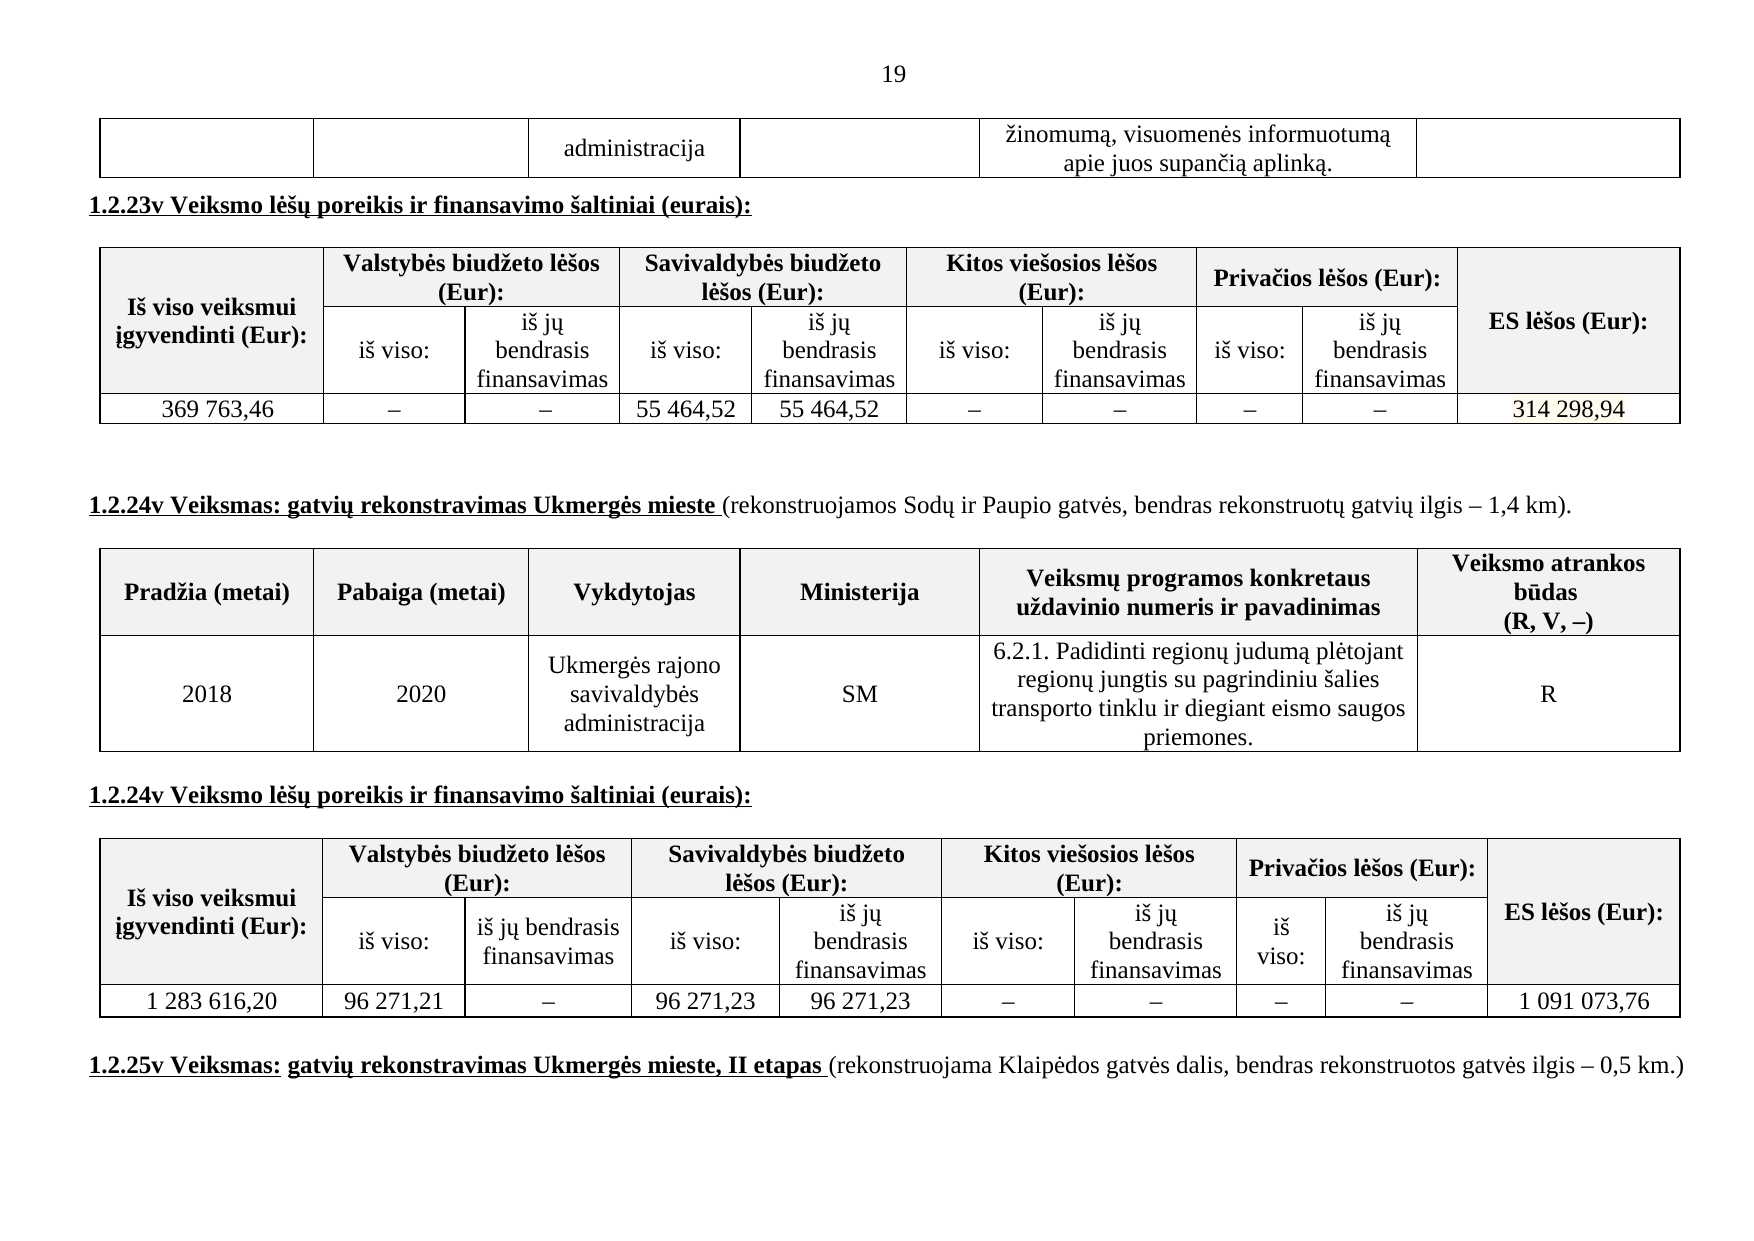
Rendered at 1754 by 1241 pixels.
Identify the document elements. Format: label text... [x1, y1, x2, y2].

table_header Kitos viešosios lėšos (Eur): [942, 839, 1236, 897]
table_cell [741, 119, 979, 177]
table_cell R [1418, 636, 1679, 751]
table_header Savivaldybės biudžeto lėšos (Eur): [632, 839, 941, 897]
table_header Iš viso veiksmui įgyvendinti (Eur): [101, 248, 323, 393]
table_cell iš jų bendrasis finansavimas [752, 307, 906, 393]
table_header Valstybės biudžeto lėšos (Eur): [323, 839, 631, 897]
table_header Savivaldybės biudžeto lėšos (Eur): [620, 248, 906, 306]
table_cell 96 271,21 [323, 985, 464, 1016]
table_cell 96 271,23 [632, 985, 779, 1016]
text 1.2.23v Veiksmo lėšų poreikis ir finansavimo šaltiniai (eurais): [89, 190, 1698, 218]
table_cell – [907, 394, 1042, 423]
table_cell – [324, 394, 464, 423]
table_cell Ukmergės rajono savivaldybės administracija [529, 636, 739, 751]
table_cell iš jų bendrasis finansavimas [1075, 898, 1236, 984]
table_cell 2018 [101, 636, 313, 751]
table_header Ministerija [741, 549, 979, 635]
table_cell iš viso: [632, 898, 779, 984]
table_cell iš jų bendrasis finansavimas [1303, 307, 1457, 393]
table_cell – [1075, 985, 1236, 1016]
table_header Pradžia (metai) [101, 549, 313, 635]
table_cell iš viso: [942, 898, 1074, 984]
table_cell [314, 119, 528, 177]
table_cell [101, 119, 313, 177]
table_header ES lėšos (Eur): [1488, 839, 1679, 984]
table_cell 2020 [314, 636, 528, 751]
table_cell 1 091 073,76 [1488, 985, 1679, 1016]
table_cell 1 283 616,20 [101, 985, 322, 1016]
table_cell – [1197, 394, 1302, 423]
table_header Veiksmo atrankos būdas (R, V, –) [1418, 549, 1679, 635]
table_header Valstybės biudžeto lėšos (Eur): [324, 248, 619, 306]
text 1.2.24v Veiksmas: gatvių rekonstravimas Ukmergės mieste (rekonstruojamos Sodų ir Paupio gatvės, bendras rekonstruotų gatvių ilgis – 1,4 km). [89, 490, 1698, 519]
table_cell iš viso: [1237, 898, 1325, 984]
table_cell iš jų bendrasis finansavimas [1326, 898, 1487, 984]
table_cell 96 271,23 [780, 985, 941, 1016]
table_cell – [1303, 394, 1457, 423]
table_cell 6.2.1. Padidinti regionų judumą plėtojant regionų jungtis su pagrindiniu šalies transporto tinklu ir diegiant eismo saugos priemones. [980, 636, 1417, 751]
table_cell 314 298,94 [1458, 394, 1679, 423]
text 1.2.24v Veiksmo lėšų poreikis ir finansavimo šaltiniai (eurais): [89, 781, 1698, 809]
table_cell – [1043, 394, 1196, 423]
table_cell iš viso: [1197, 307, 1302, 393]
table_cell – [1326, 985, 1487, 1016]
table_header Iš viso veiksmui įgyvendinti (Eur): [101, 839, 322, 984]
table_cell 369 763,46 [101, 394, 323, 423]
table_cell 55 464,52 [752, 394, 906, 423]
table_cell iš jų bendrasis finansavimas [466, 898, 631, 984]
table_cell administracija [529, 119, 739, 177]
table_cell iš viso: [907, 307, 1042, 393]
table_cell iš jų bendrasis finansavimas [1043, 307, 1196, 393]
table_header Vykdytojas [529, 549, 739, 635]
table_cell iš jų bendrasis finansavimas [780, 898, 941, 984]
table_cell iš viso: [324, 307, 464, 393]
table_header Privačios lėšos (Eur): [1237, 839, 1487, 897]
text 1.2.25v Veiksmas: gatvių rekonstravimas Ukmergės mieste, II etapas (rekonstruojama Klaipėdos gatvės dalis, bendras rekonstruotos gatvės ilgis – 0,5 km.) [89, 1051, 1698, 1079]
table_cell – [942, 985, 1074, 1016]
table_cell – [466, 394, 619, 423]
table_cell [1417, 119, 1679, 177]
table_header Privačios lėšos (Eur): [1197, 248, 1457, 306]
table_cell – [466, 985, 631, 1016]
table_cell iš viso: [620, 307, 751, 393]
table_cell žinomumą, visuomenės informuotumą apie juos supančią aplinką. [980, 119, 1416, 177]
table_cell iš viso: [323, 898, 464, 984]
table_cell 55 464,52 [620, 394, 751, 423]
table_cell iš jų bendrasis finansavimas [466, 307, 619, 393]
table_cell SM [741, 636, 979, 751]
table_header Pabaiga (metai) [314, 549, 528, 635]
table_header Kitos viešosios lėšos (Eur): [907, 248, 1196, 306]
table_cell – [1237, 985, 1325, 1016]
table_header ES lėšos (Eur): [1458, 248, 1679, 393]
table_header Veiksmų programos konkretaus uždavinio numeris ir pavadinimas [980, 549, 1417, 635]
